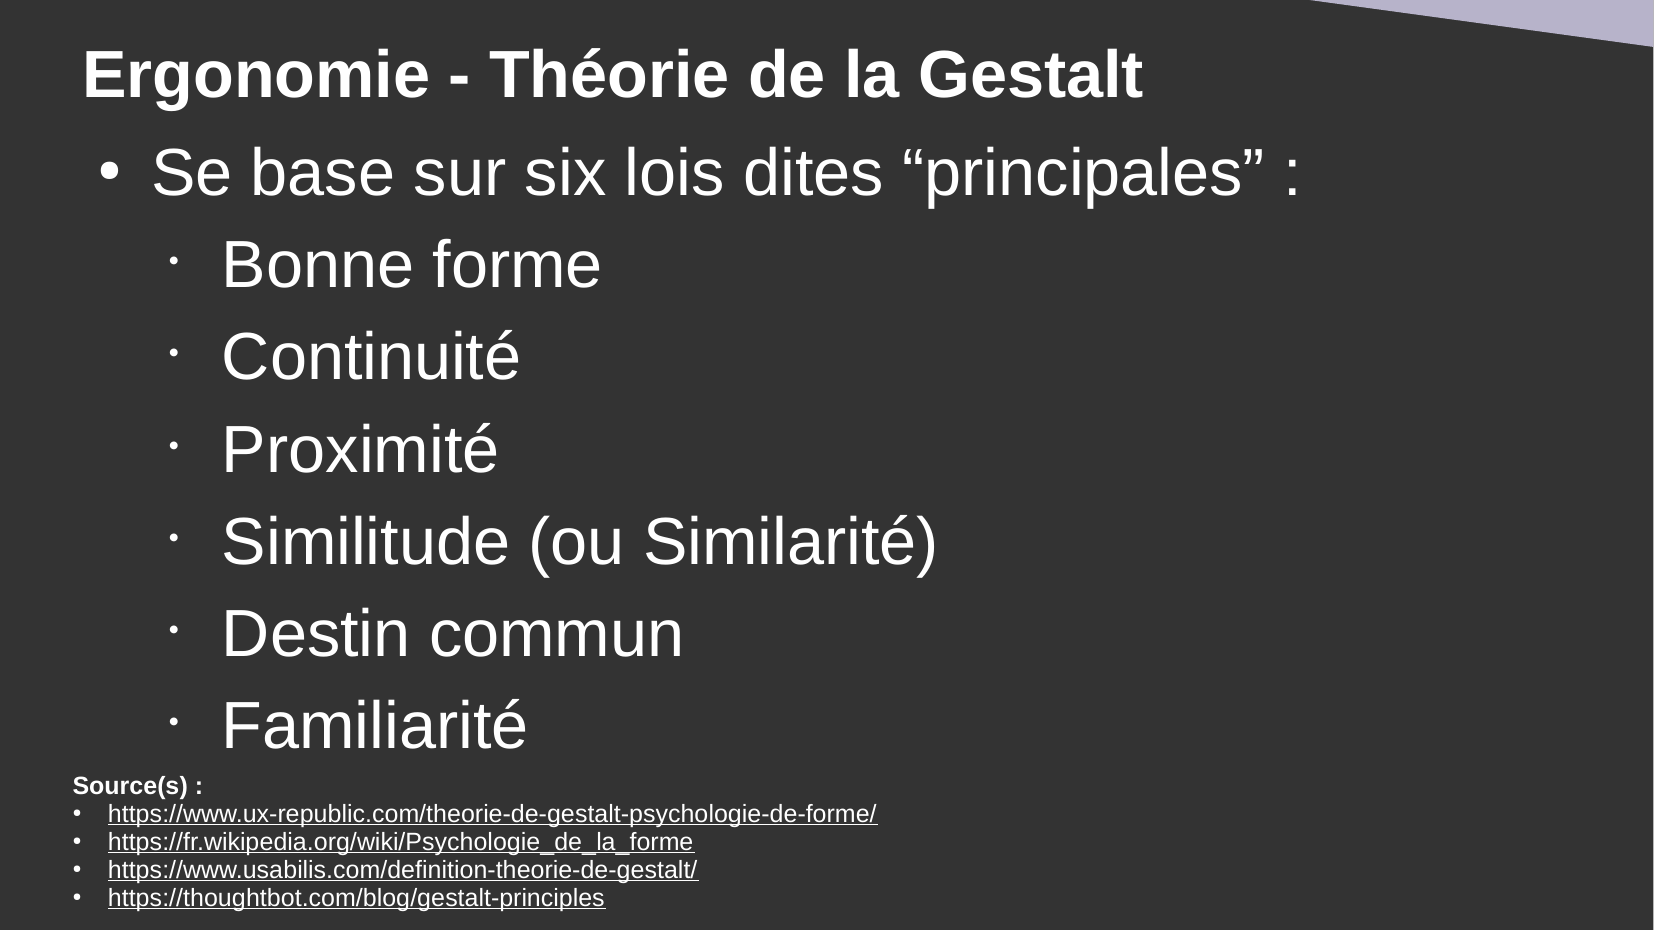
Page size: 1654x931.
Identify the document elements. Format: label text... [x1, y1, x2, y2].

text_box Source(s) : https://www.ux-republic.com/theorie-de-gestalt-psychologie-de-forme/ https://fr.wikipedia.org/wiki/Psychologie_de_la_forme https://www.usabilis.com/definition-theorie-de-gestalt/ https://thoughtbot.com/blog/gestalt-principles [57, 764, 1543, 919]
list Se base sur six lois dites “principales” : Bonne forme Continuité Proximité Similitude (ou Similarité) Destin commun Familiarité [80, 134, 1620, 803]
title Ergonomie - Théorie de la Gestalt [82, 37, 1571, 114]
text_box [1309, 0, 1654, 48]
